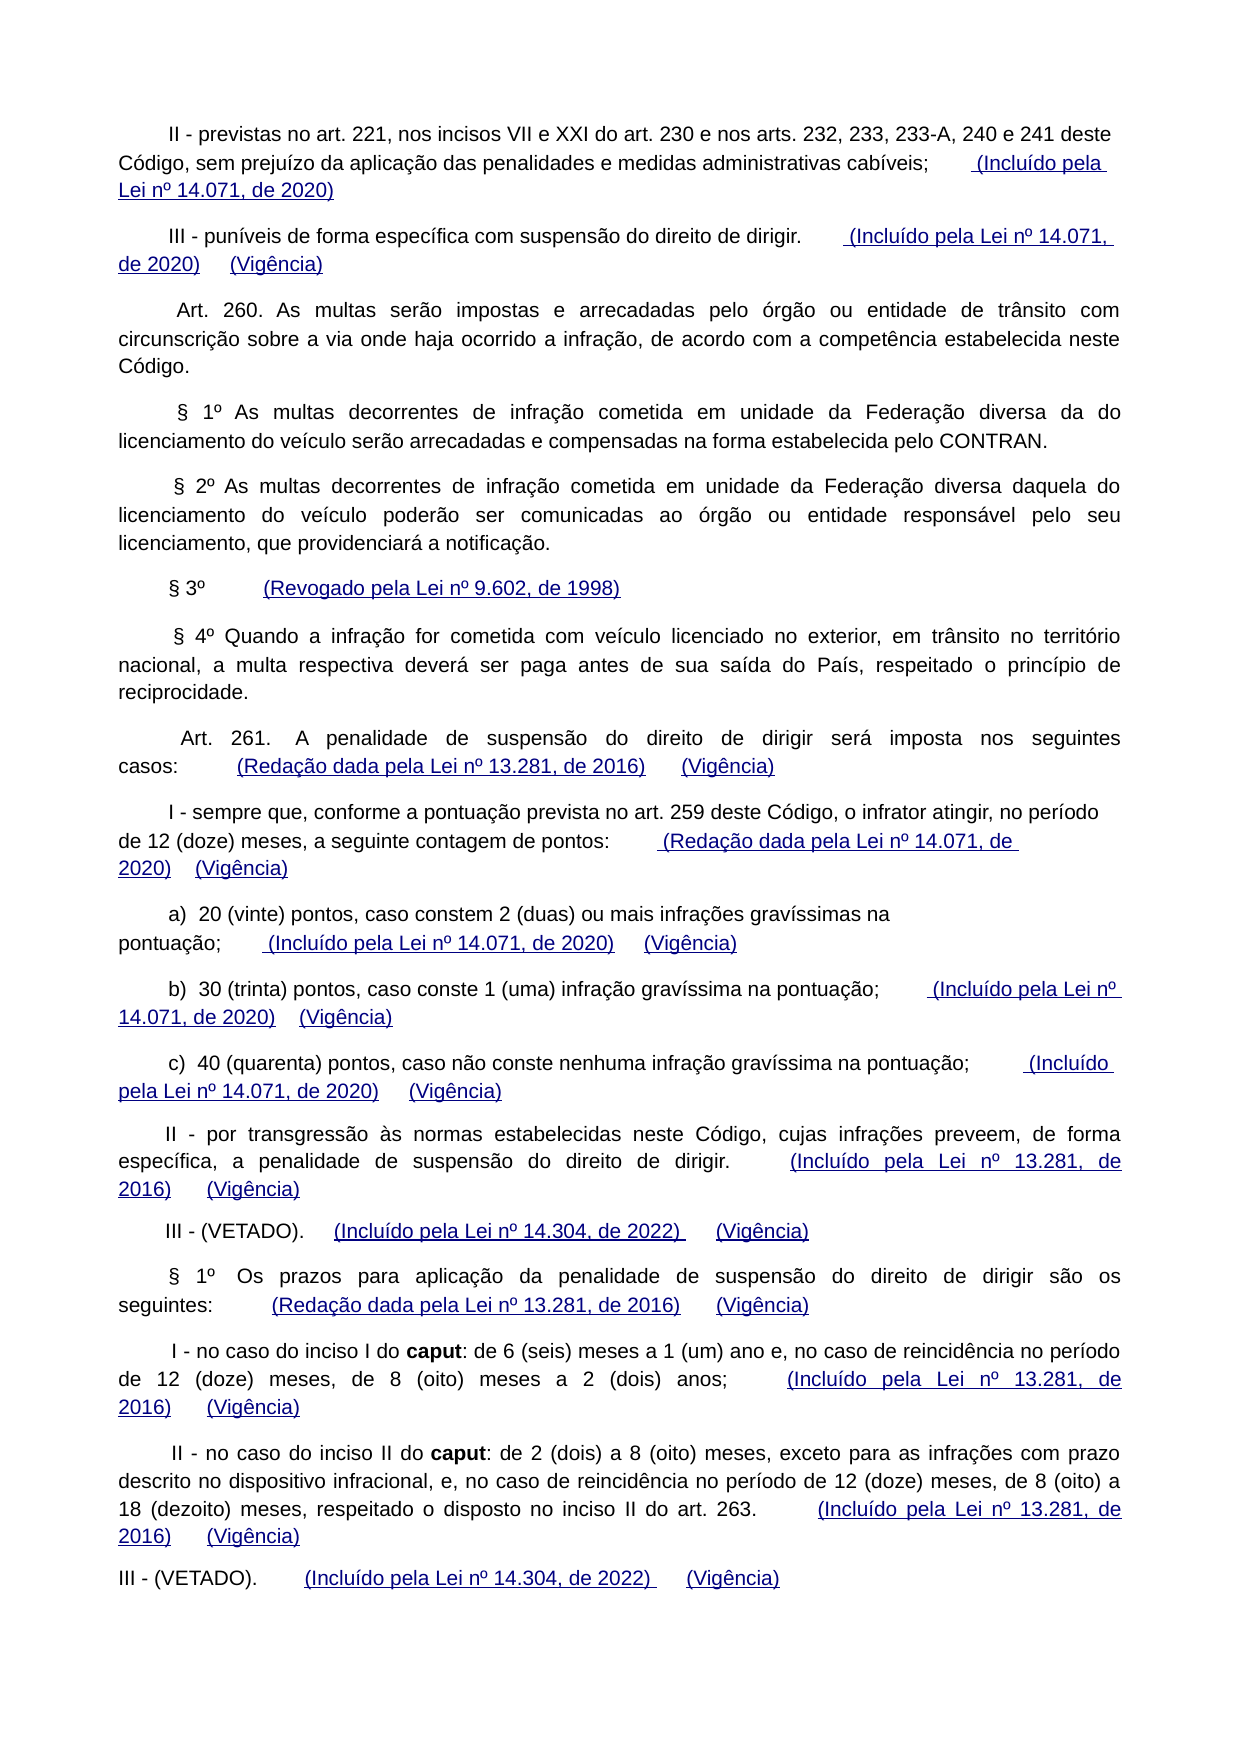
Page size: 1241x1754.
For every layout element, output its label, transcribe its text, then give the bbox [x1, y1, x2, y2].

text § 3º (Revogado pela Lei nº 9.602, de 1998) [118, 572, 1122, 601]
text b) 30 (trinta) pontos, caso conste 1 (uma) infração gravíssima na pontuação; (Incluído pela Lei nº 14.071, de 2020) (Vigência) [118, 973, 1122, 1029]
text § 1º Os prazos para aplicação da penalidade de suspensão do direito de dirigir são os seguintes: (Redação dada pela Lei nº 13.281, de 2016) (Vigência) [118, 1261, 1122, 1317]
text III - (VETADO). (Incluído pela Lei nº 14.304, de 2022) (Vigência) [118, 1218, 1122, 1242]
text I - sempre que, conforme a pontuação prevista no art. 259 deste Código, o infrator atingir, no período de 12 (doze) meses, a seguinte contagem de pontos: (Redação dada pela Lei nº 14.071, de 2020) (Vigência) [118, 796, 1122, 880]
text III - puníveis de forma específica com suspensão do direito de dirigir. (Incluído pela Lei nº 14.071, de 2020) (Vigência) [118, 220, 1122, 276]
text § 2º As multas decorrentes de infração cometida em unidade da Federação diversa daquela do licenciamento do veículo poderão ser comunicadas ao órgão ou entidade responsável pelo seu licenciamento, que providenciará a notificação. [118, 471, 1122, 554]
text § 1º As multas decorrentes de infração cometida em unidade da Federação diversa da do licenciamento do veículo serão arrecadadas e compensadas na forma estabelecida pelo CONTRAN. [118, 396, 1122, 452]
text II - no caso do inciso II do caput: de 2 (dois) a 8 (oito) meses, exceto para as infrações com prazo descrito no dispositivo infracional, e, no caso de reincidência no período de 12 (doze) meses, de 8 (oito) a 18 (dezoito) meses, respeitado o disposto no inciso II do art. 263. (Incluído pela Lei nº 13.281, de 2016) (Vigência) [118, 1437, 1122, 1548]
text I - no caso do inciso I do caput: de 6 (seis) meses a 1 (um) ano e, no caso de reincidência no período de 12 (doze) meses, de 8 (oito) meses a 2 (dois) anos; (Incluído pela Lei nº 13.281, de 2016) (Vigência) [118, 1335, 1122, 1419]
text Art. 260. As multas serão impostas e arrecadadas pelo órgão ou entidade de trânsito com circunscrição sobre a via onde haja ocorrido a infração, de acordo com a competência estabelecida neste Código. [118, 294, 1122, 378]
text II - previstas no art. 221, nos incisos VII e XXI do art. 230 e nos arts. 232, 233, 233-A, 240 e 241 deste Código, sem prejuízo da aplicação das penalidades e medidas administrativas cabíveis; (Incluído pela Lei nº 14.071, de 2020) [118, 118, 1122, 202]
text Art. 261. A penalidade de suspensão do direito de dirigir será imposta nos seguintes casos: (Redação dada pela Lei nº 13.281, de 2016) (Vigência) [118, 722, 1122, 778]
text a) 20 (vinte) pontos, caso constem 2 (duas) ou mais infrações gravíssimas na pontuação; (Incluído pela Lei nº 14.071, de 2020) (Vigência) [118, 898, 1122, 954]
text § 4º Quando a infração for cometida com veículo licenciado no exterior, em trânsito no território nacional, a multa respectiva deverá ser paga antes de sua saída do País, respeitado o princípio de reciprocidade. [118, 620, 1122, 704]
text II - por transgressão às normas estabelecidas neste Código, cujas infrações preveem, de forma específica, a penalidade de suspensão do direito de dirigir. (Incluído pela Lei nº 13.281, de 2016) (Vigência) [118, 1121, 1122, 1200]
text III - (VETADO). (Incluído pela Lei nº 14.304, de 2022) (Vigência) [118, 1566, 1122, 1590]
text c) 40 (quarenta) pontos, caso não conste nenhuma infração gravíssima na pontuação; (Incluído pela Lei nº 14.071, de 2020) (Vigência) [118, 1047, 1122, 1103]
